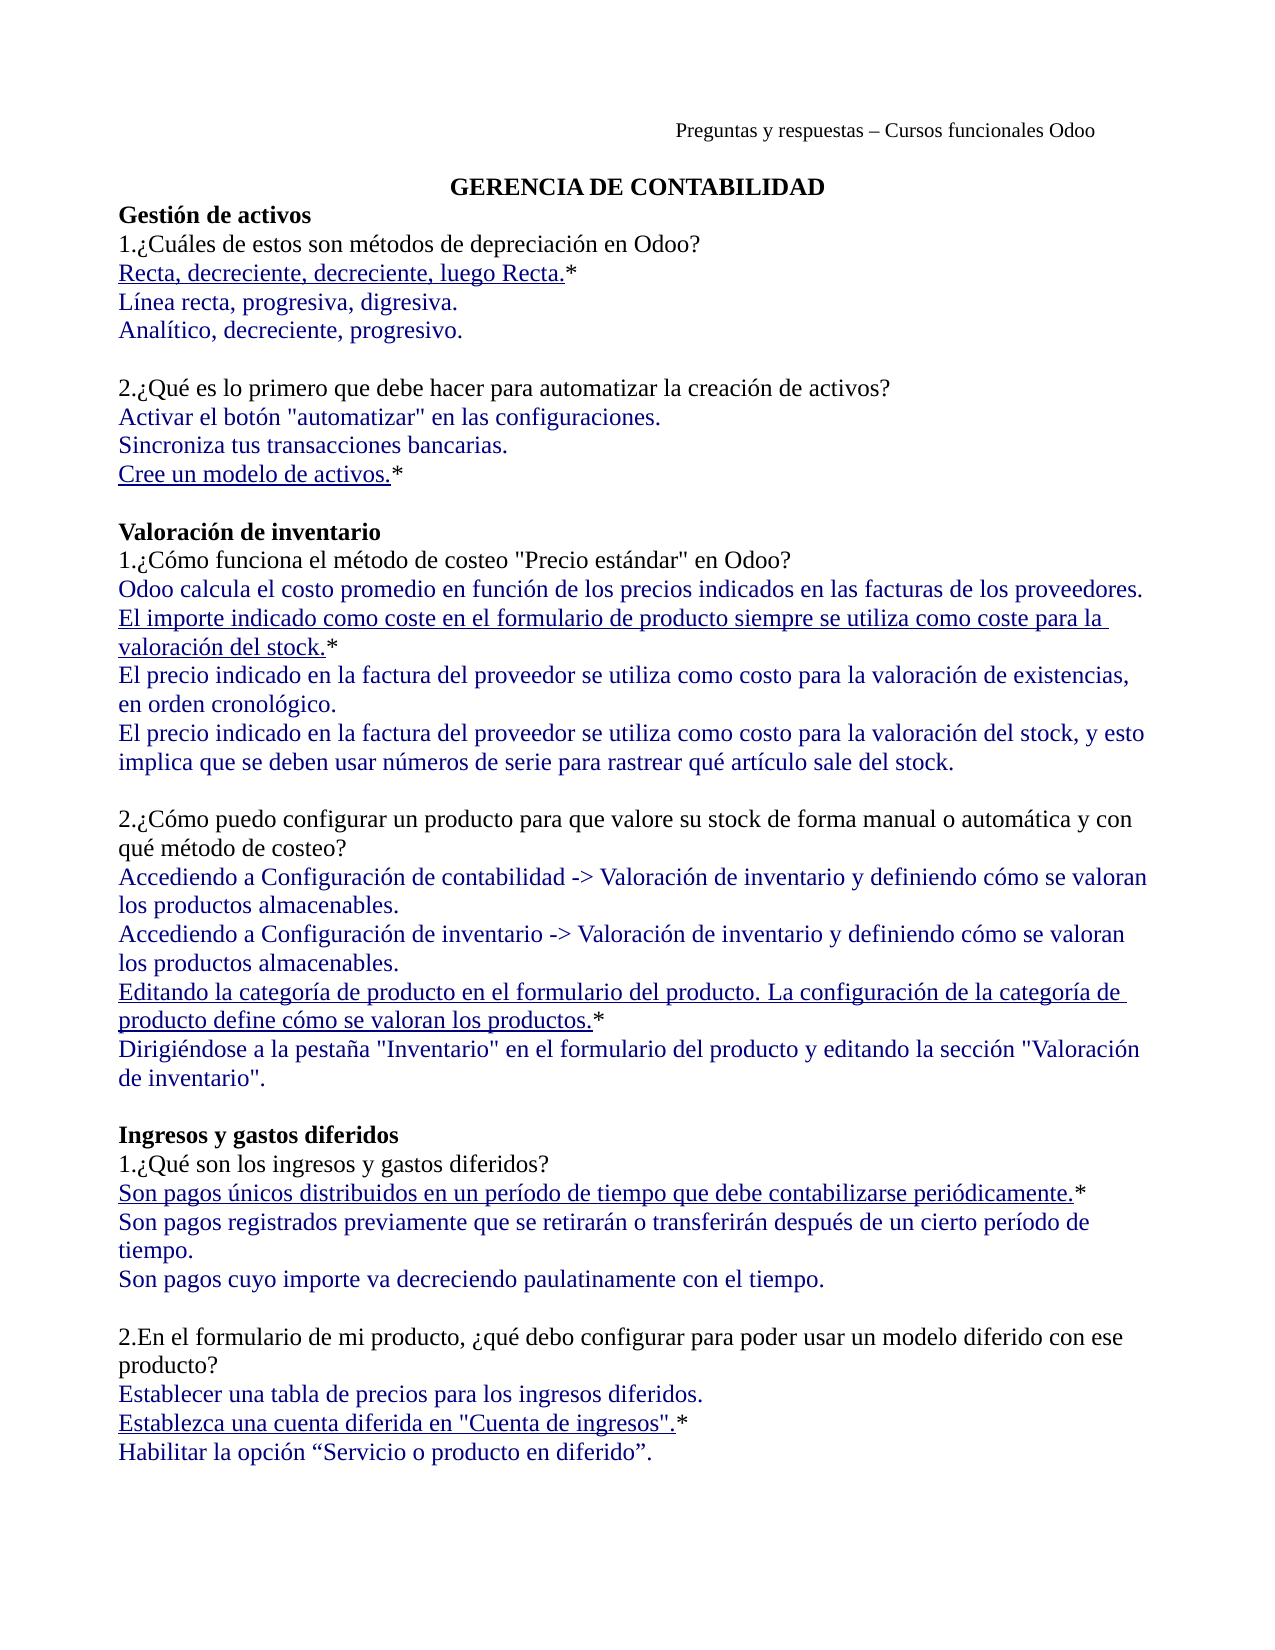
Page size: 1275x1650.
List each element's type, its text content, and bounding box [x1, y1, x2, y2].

text 2.¿Cómo puedo configurar un producto para que valore su stock de forma manual o automática y con qué método de costeo? [118, 804, 1157, 862]
text Gestión de activos [118, 200, 1157, 229]
text Son pagos cuyo importe va decreciendo paulatinamente con el tiempo. [118, 1264, 1157, 1293]
text Sincroniza tus transacciones bancarias. [118, 430, 1157, 459]
text Activar el botón "automatizar" en las configuraciones. [118, 402, 1157, 430]
text 1.¿Cómo funciona el método de costeo "Precio estándar" en Odoo? [118, 545, 1157, 574]
text 2.¿Qué es lo primero que debe hacer para automatizar la creación de activos? [118, 373, 1157, 402]
text Editando la categoría de producto en el formulario del producto. La configuración de la categoría de producto define cómo se valoran los productos.* [118, 977, 1157, 1034]
text Ingresos y gastos diferidos [118, 1120, 1157, 1149]
text 1.¿Qué son los ingresos y gastos diferidos? [118, 1149, 1157, 1178]
text Son pagos únicos distribuidos en un período de tiempo que debe contabilizarse periódicamente.* [118, 1178, 1157, 1207]
text Analítico, decreciente, progresivo. [118, 315, 1157, 344]
text Accediendo a Configuración de contabilidad -> Valoración de inventario y definiendo cómo se valoran los productos almacenables. [118, 862, 1157, 919]
text GERENCIA DE CONTABILIDAD [118, 172, 1157, 200]
text Cree un modelo de activos.* [118, 459, 1157, 488]
text Accediendo a Configuración de inventario -> Valoración de inventario y definiendo cómo se valoran los productos almacenables. [118, 919, 1157, 977]
text Establecer una tabla de precios para los ingresos diferidos. [118, 1379, 1157, 1408]
text Dirigiéndose a la pestaña "Inventario" en el formulario del producto y editando la sección "Valoración de inventario". [118, 1034, 1157, 1092]
text Línea recta, progresiva, digresiva. [118, 287, 1157, 315]
text Son pagos registrados previamente que se retirarán o transferirán después de un cierto período de tiempo. [118, 1207, 1157, 1264]
text Odoo calcula el costo promedio en función de los precios indicados en las facturas de los proveedores. [118, 574, 1157, 603]
text El precio indicado en la factura del proveedor se utiliza como costo para la valoración del stock, y esto implica que se deben usar números de serie para rastrear qué artículo sale del stock. [118, 718, 1157, 775]
text El importe indicado como coste en el formulario de producto siempre se utiliza como coste para la valoración del stock.* [118, 603, 1157, 660]
text El precio indicado en la factura del proveedor se utiliza como costo para la valoración de existencias, en orden cronológico. [118, 660, 1157, 718]
text Habilitar la opción “Servicio o producto en diferido”. [118, 1437, 1157, 1465]
text Establezca una cuenta diferida en "Cuenta de ingresos".* [118, 1408, 1157, 1437]
text Recta, decreciente, decreciente, luego Recta.* [118, 258, 1157, 287]
text 2.En el formulario de mi producto, ¿qué debo configurar para poder usar un modelo diferido con ese producto? [118, 1322, 1157, 1379]
text Valoración de inventario [118, 517, 1157, 545]
text 1.¿Cuáles de estos son métodos de depreciación en Odoo? [118, 229, 1157, 258]
